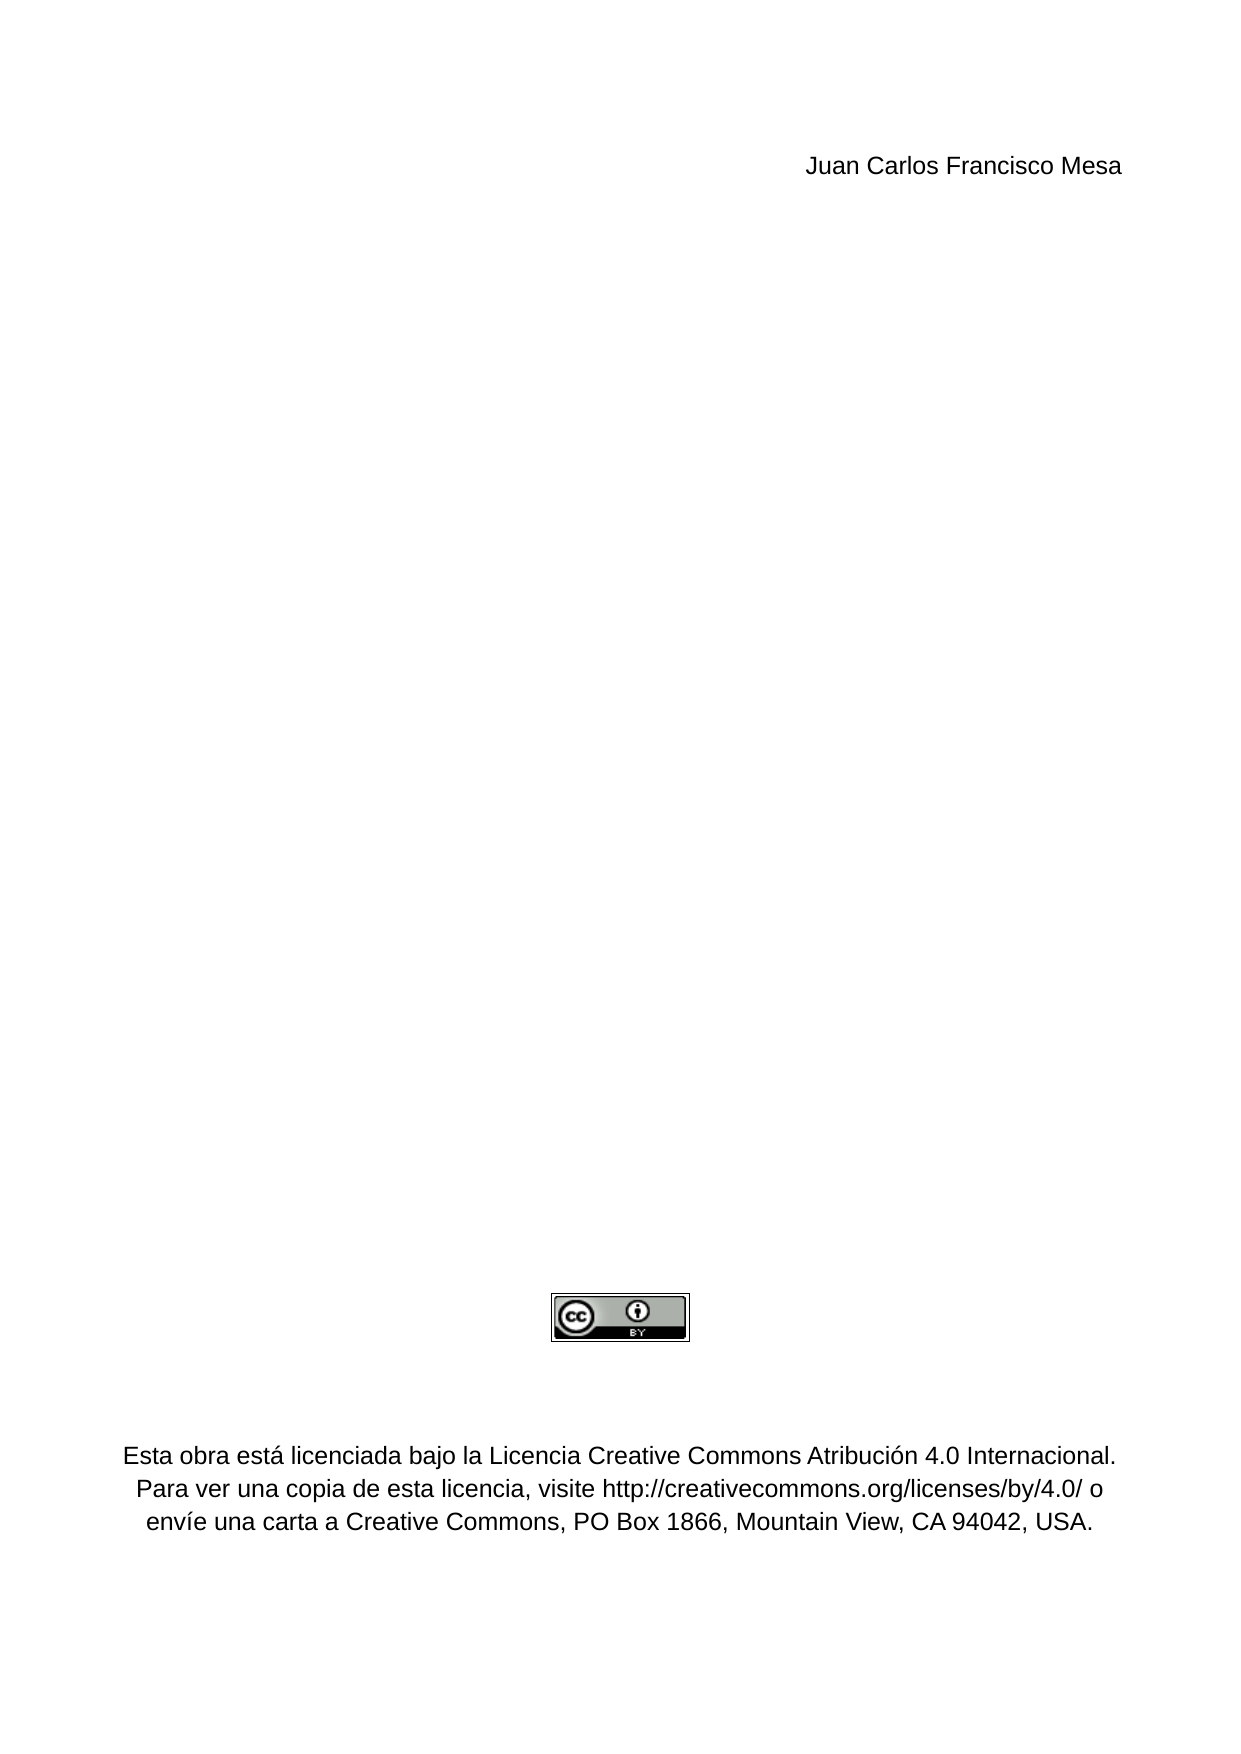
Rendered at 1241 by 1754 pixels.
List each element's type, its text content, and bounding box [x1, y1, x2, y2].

text Juan Carlos Francisco Mesa [118, 151, 1122, 179]
text Esta obra está licenciada bajo la Licencia Creative Commons Atribución 4.0 Internacional. Para ver una copia de esta licencia, visite http://creativecommons.org/licenses/by/4.0/ o envíe una carta a Creative Commons, PO Box 1866, Mountain View, CA 94042, USA. [118, 1441, 1122, 1536]
picture [554, 1296, 686, 1339]
